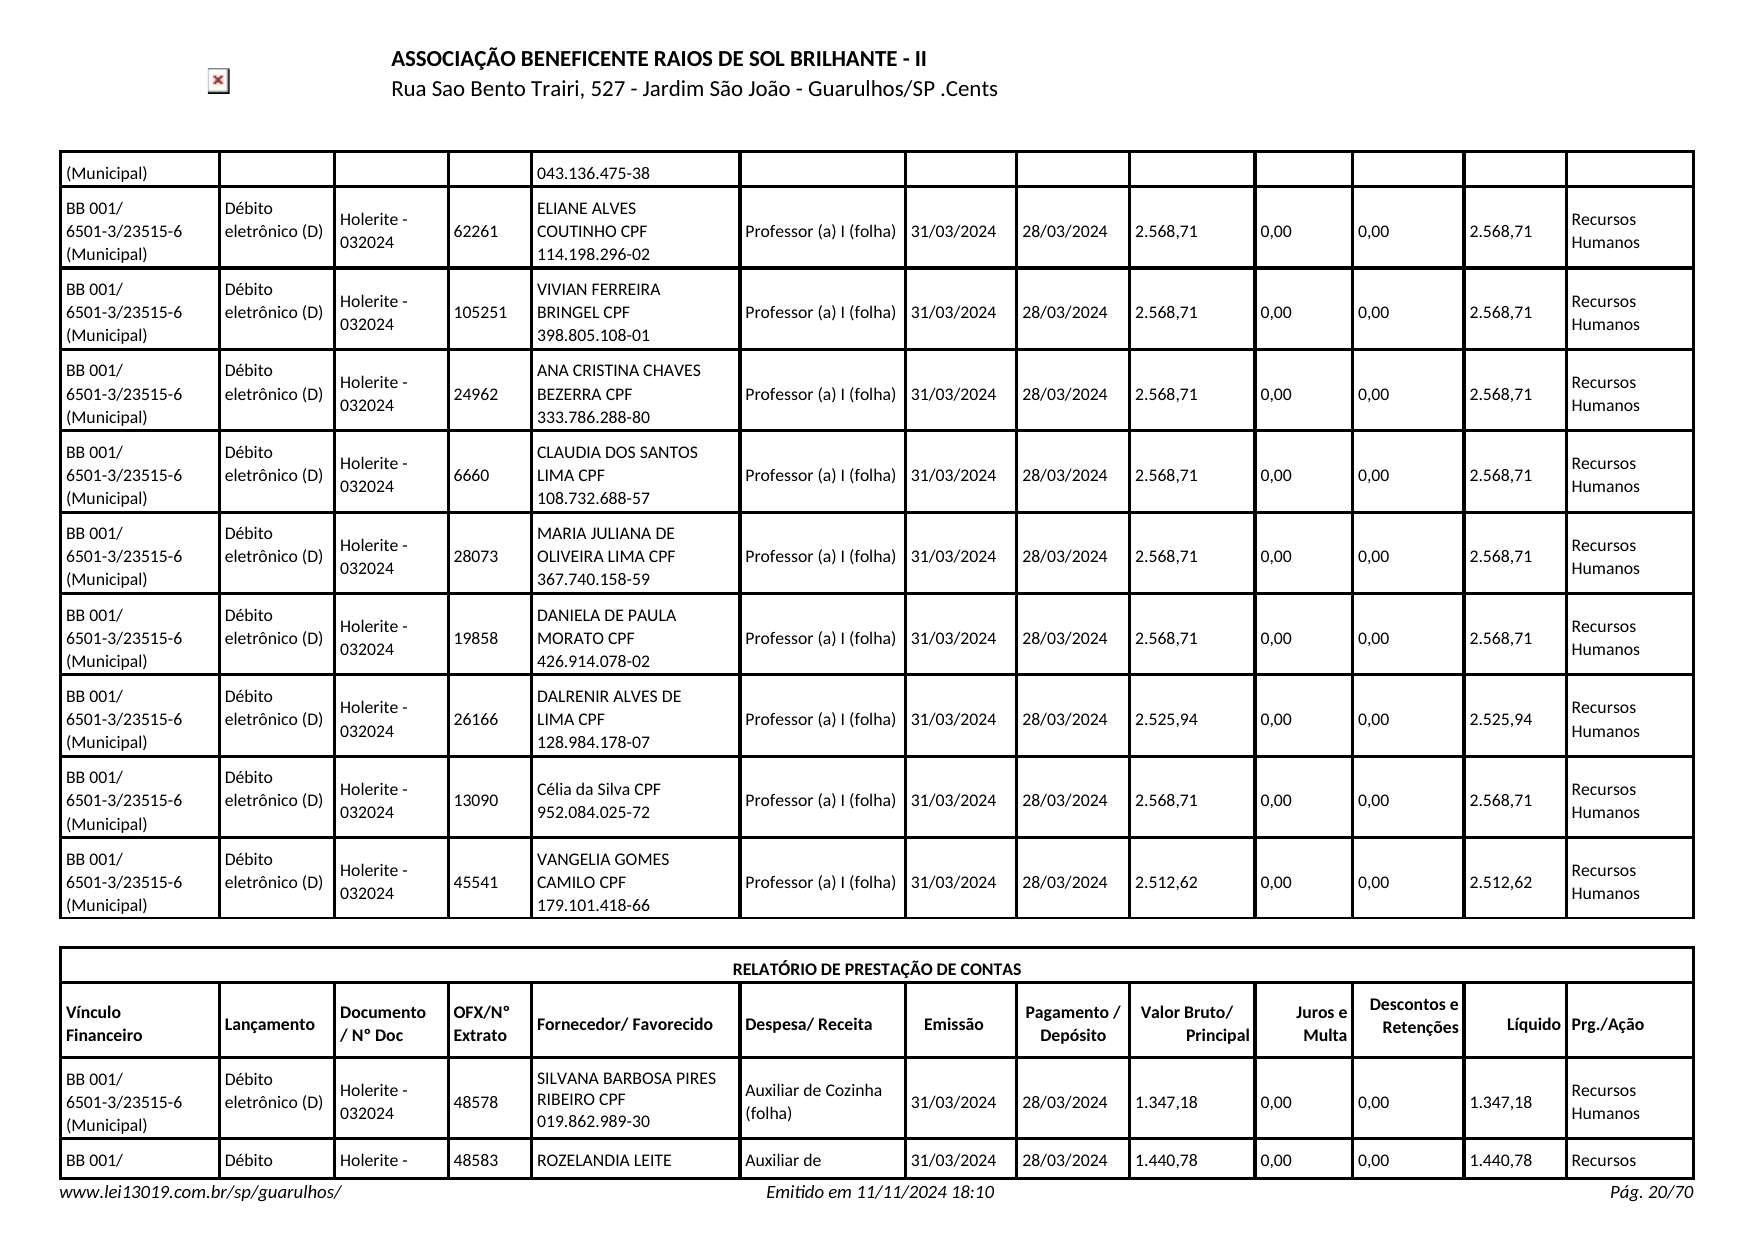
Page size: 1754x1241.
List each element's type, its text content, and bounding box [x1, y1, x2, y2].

table_cell SILVANA BARBOSA PIRES RIBEIRO CPF 019.862.989-30 [533, 1059, 738, 1137]
table_cell 2.568,71 [1131, 758, 1253, 836]
table_cell Recursos Humanos [1568, 676, 1692, 754]
table_cell 31/03/2024 [907, 839, 1015, 917]
table_cell 28/03/2024 [1018, 432, 1128, 511]
table_cell 0,00 [1354, 1059, 1462, 1137]
table_cell 26166 [450, 676, 530, 754]
table_cell 2.512,62 [1131, 839, 1253, 917]
table_cell [336, 153, 447, 185]
table_cell 0,00 [1354, 514, 1462, 592]
table_cell Professor (a) I (folha) [742, 270, 904, 348]
table_cell 28/03/2024 [1018, 1140, 1128, 1177]
table_cell 28/03/2024 [1018, 351, 1128, 429]
table_cell 0,00 [1354, 595, 1462, 673]
table_cell 2.568,71 [1131, 432, 1253, 511]
table_cell 31/03/2024 [907, 270, 1015, 348]
table_cell 31/03/2024 [907, 595, 1015, 673]
table_cell 2.568,71 [1466, 188, 1565, 266]
table_cell Holerite - 032024 [336, 188, 447, 266]
table_cell VANGELIA GOMES CAMILO CPF 179.101.418-66 [533, 839, 738, 917]
table_cell [907, 153, 1015, 185]
table_cell 0,00 [1257, 1059, 1351, 1137]
table_cell OFX/Nº Extrato [450, 984, 530, 1056]
table_cell 2.568,71 [1131, 270, 1253, 348]
table_cell Recursos Humanos [1568, 595, 1692, 673]
table_cell Holerite - 032024 [336, 676, 447, 754]
table_cell Professor (a) I (folha) [742, 514, 904, 592]
table_cell 1.440,78 [1131, 1140, 1253, 1177]
table_cell 31/03/2024 [907, 1059, 1015, 1137]
table_cell Auxiliar de [742, 1140, 904, 1177]
table_cell Pagamento / Depósito [1018, 984, 1128, 1056]
table_cell 0,00 [1257, 758, 1351, 836]
table_cell Débito eletrônico (D) [221, 351, 333, 429]
table_cell Débito [221, 1140, 333, 1177]
table_cell DANIELA DE PAULA MORATO CPF 426.914.078-02 [533, 595, 738, 673]
table_cell 28073 [450, 514, 530, 592]
table_cell 0,00 [1354, 432, 1462, 511]
table_cell DALRENIR ALVES DE LIMA CPF 128.984.178-07 [533, 676, 738, 754]
table_cell Recursos Humanos [1568, 758, 1692, 836]
table_header RELATÓRIO DE PRESTAÇÃO DE CONTAS [62, 949, 1692, 981]
table_cell 31/03/2024 [907, 351, 1015, 429]
table_cell Auxiliar de Cozinha (folha) [742, 1059, 904, 1137]
table_cell 0,00 [1354, 351, 1462, 429]
table_cell 31/03/2024 [907, 432, 1015, 511]
table_cell BB 001/ 6501-3/23515-6 (Municipal) [62, 514, 218, 592]
table_cell Débito eletrônico (D) [221, 270, 333, 348]
table_cell 0,00 [1354, 270, 1462, 348]
table_cell Holerite - 032024 [336, 1059, 447, 1137]
table_cell Professor (a) I (folha) [742, 188, 904, 266]
table_cell 1.440,78 [1466, 1140, 1565, 1177]
table_cell Recursos [1568, 1140, 1692, 1177]
table_cell Débito eletrônico (D) [221, 514, 333, 592]
table_cell Emissão [907, 984, 1015, 1056]
table_cell BB 001/ 6501-3/23515-6 (Municipal) [62, 351, 218, 429]
table_cell 2.525,94 [1466, 676, 1565, 754]
table_cell Débito eletrônico (D) [221, 188, 333, 266]
table_cell 043.136.475-38 [533, 153, 738, 185]
table_cell Professor (a) I (folha) [742, 432, 904, 511]
table_cell Vínculo Financeiro [62, 984, 218, 1056]
table_cell 62261 [450, 188, 530, 266]
table_cell Débito eletrônico (D) [221, 595, 333, 673]
table_cell 28/03/2024 [1018, 188, 1128, 266]
table_cell 2.568,71 [1466, 514, 1565, 592]
table_cell Valor Bruto/ Principal [1131, 984, 1253, 1056]
table_cell 48583 [450, 1140, 530, 1177]
table_cell Débito eletrônico (D) [221, 839, 333, 917]
table_cell Professor (a) I (folha) [742, 839, 904, 917]
table_cell 2.568,71 [1131, 351, 1253, 429]
table_cell 0,00 [1257, 1140, 1351, 1177]
table_cell 31/03/2024 [907, 514, 1015, 592]
table_cell 0,00 [1354, 676, 1462, 754]
table_cell BB 001/ 6501-3/23515-6 (Municipal) [62, 432, 218, 511]
table_cell 1.347,18 [1131, 1059, 1253, 1137]
table_cell 6660 [450, 432, 530, 511]
table_cell 0,00 [1257, 270, 1351, 348]
table_cell Recursos Humanos [1568, 270, 1692, 348]
table_cell 0,00 [1354, 839, 1462, 917]
table_cell 105251 [450, 270, 530, 348]
table_cell BB 001/ 6501-3/23515-6 (Municipal) [62, 676, 218, 754]
table_cell BB 001/ 6501-3/23515-6 (Municipal) [62, 270, 218, 348]
table_cell [1466, 153, 1565, 185]
table_cell [450, 153, 530, 185]
table_cell [221, 153, 333, 185]
table_cell 2.568,71 [1466, 432, 1565, 511]
table_cell 28/03/2024 [1018, 270, 1128, 348]
table_cell 28/03/2024 [1018, 839, 1128, 917]
table_cell 48578 [450, 1059, 530, 1137]
table_cell 45541 [450, 839, 530, 917]
table_cell 28/03/2024 [1018, 595, 1128, 673]
table_cell 28/03/2024 [1018, 676, 1128, 754]
table_cell 0,00 [1257, 188, 1351, 266]
table_cell Fornecedor/ Favorecido [533, 984, 738, 1056]
table_cell 28/03/2024 [1018, 514, 1128, 592]
table_cell Débito eletrônico (D) [221, 676, 333, 754]
table_cell Holerite - 032024 [336, 758, 447, 836]
table_cell BB 001/ 6501-3/23515-6 (Municipal) [62, 595, 218, 673]
table_cell CLAUDIA DOS SANTOS LIMA CPF 108.732.688-57 [533, 432, 738, 511]
table_cell Professor (a) I (folha) [742, 758, 904, 836]
table_cell Professor (a) I (folha) [742, 676, 904, 754]
table_cell 2.568,71 [1131, 595, 1253, 673]
table_cell VIVIAN FERREIRA BRINGEL CPF 398.805.108-01 [533, 270, 738, 348]
table_cell Recursos Humanos [1568, 188, 1692, 266]
table_cell 31/03/2024 [907, 758, 1015, 836]
table_cell [1354, 153, 1462, 185]
table_cell [1257, 153, 1351, 185]
table_cell Holerite - 032024 [336, 839, 447, 917]
table_cell 2.512,62 [1466, 839, 1565, 917]
table_cell 2.568,71 [1466, 758, 1565, 836]
table_cell 2.568,71 [1131, 514, 1253, 592]
table_cell 0,00 [1257, 432, 1351, 511]
table_cell 0,00 [1354, 1140, 1462, 1177]
table_cell Recursos Humanos [1568, 839, 1692, 917]
table_cell 2.568,71 [1466, 351, 1565, 429]
table_cell Juros e Multa [1257, 984, 1351, 1056]
table_cell [742, 153, 904, 185]
table_cell Holerite - 032024 [336, 270, 447, 348]
table_cell [1131, 153, 1253, 185]
table_cell 0,00 [1257, 595, 1351, 673]
table_cell [1568, 153, 1692, 185]
table_cell MARIA JULIANA DE OLIVEIRA LIMA CPF 367.740.158-59 [533, 514, 738, 592]
table_cell Recursos Humanos [1568, 514, 1692, 592]
table_cell 24962 [450, 351, 530, 429]
table_cell Recursos Humanos [1568, 432, 1692, 511]
table_cell 0,00 [1354, 188, 1462, 266]
table_cell ROZELANDIA LEITE [533, 1140, 738, 1177]
table_cell ELIANE ALVES COUTINHO CPF 114.198.296-02 [533, 188, 738, 266]
table_cell 2.568,71 [1466, 270, 1565, 348]
table_cell Débito eletrônico (D) [221, 1059, 333, 1137]
table_cell 13090 [450, 758, 530, 836]
table_cell BB 001/ 6501-3/23515-6 (Municipal) [62, 839, 218, 917]
table_cell Professor (a) I (folha) [742, 351, 904, 429]
table_cell BB 001/ 6501-3/23515-6 (Municipal) [62, 758, 218, 836]
table_cell Holerite - 032024 [336, 351, 447, 429]
table_cell 31/03/2024 [907, 188, 1015, 266]
table_cell 2.525,94 [1131, 676, 1253, 754]
table_cell Despesa/ Receita [742, 984, 904, 1056]
table_cell 2.568,71 [1131, 188, 1253, 266]
table_cell Professor (a) I (folha) [742, 595, 904, 673]
table_cell Recursos Humanos [1568, 1059, 1692, 1137]
table_cell (Municipal) [62, 153, 218, 185]
table_cell 19858 [450, 595, 530, 673]
table_cell 0,00 [1257, 676, 1351, 754]
table_cell Holerite - 032024 [336, 432, 447, 511]
table_cell ANA CRISTINA CHAVES BEZERRA CPF 333.786.288-80 [533, 351, 738, 429]
table_cell 31/03/2024 [907, 1140, 1015, 1177]
table_cell 0,00 [1257, 514, 1351, 592]
table_cell 1.347,18 [1466, 1059, 1565, 1137]
table_cell Holerite - 032024 [336, 595, 447, 673]
table_cell 0,00 [1257, 839, 1351, 917]
table_cell 2.568,71 [1466, 595, 1565, 673]
table_cell BB 001/ [62, 1140, 218, 1177]
table_cell Holerite [336, 1140, 447, 1177]
table_cell Líquido [1466, 984, 1565, 1056]
table_cell Débito eletrônico (D) [221, 432, 333, 511]
table_cell 28/03/2024 [1018, 1059, 1128, 1137]
table_cell Prg./Ação [1568, 984, 1692, 1056]
table_cell 31/03/2024 [907, 676, 1015, 754]
table_cell Célia da Silva CPF 952.084.025-72 [533, 758, 738, 836]
table_cell 0,00 [1257, 351, 1351, 429]
table_cell [1018, 153, 1128, 185]
table_cell Débito eletrônico (D) [221, 758, 333, 836]
table_cell 28/03/2024 [1018, 758, 1128, 836]
table_cell Holerite - 032024 [336, 514, 447, 592]
table_cell BB 001/ 6501-3/23515-6 (Municipal) [62, 188, 218, 266]
table_cell Descontos e Retenções [1354, 984, 1462, 1056]
table_cell 0,00 [1354, 758, 1462, 836]
table_cell Lançamento [221, 984, 333, 1056]
table_cell Recursos Humanos [1568, 351, 1692, 429]
table_cell Documento / Nº Doc [336, 984, 447, 1056]
table_cell BB 001/ 6501-3/23515-6 (Municipal) [62, 1059, 218, 1137]
